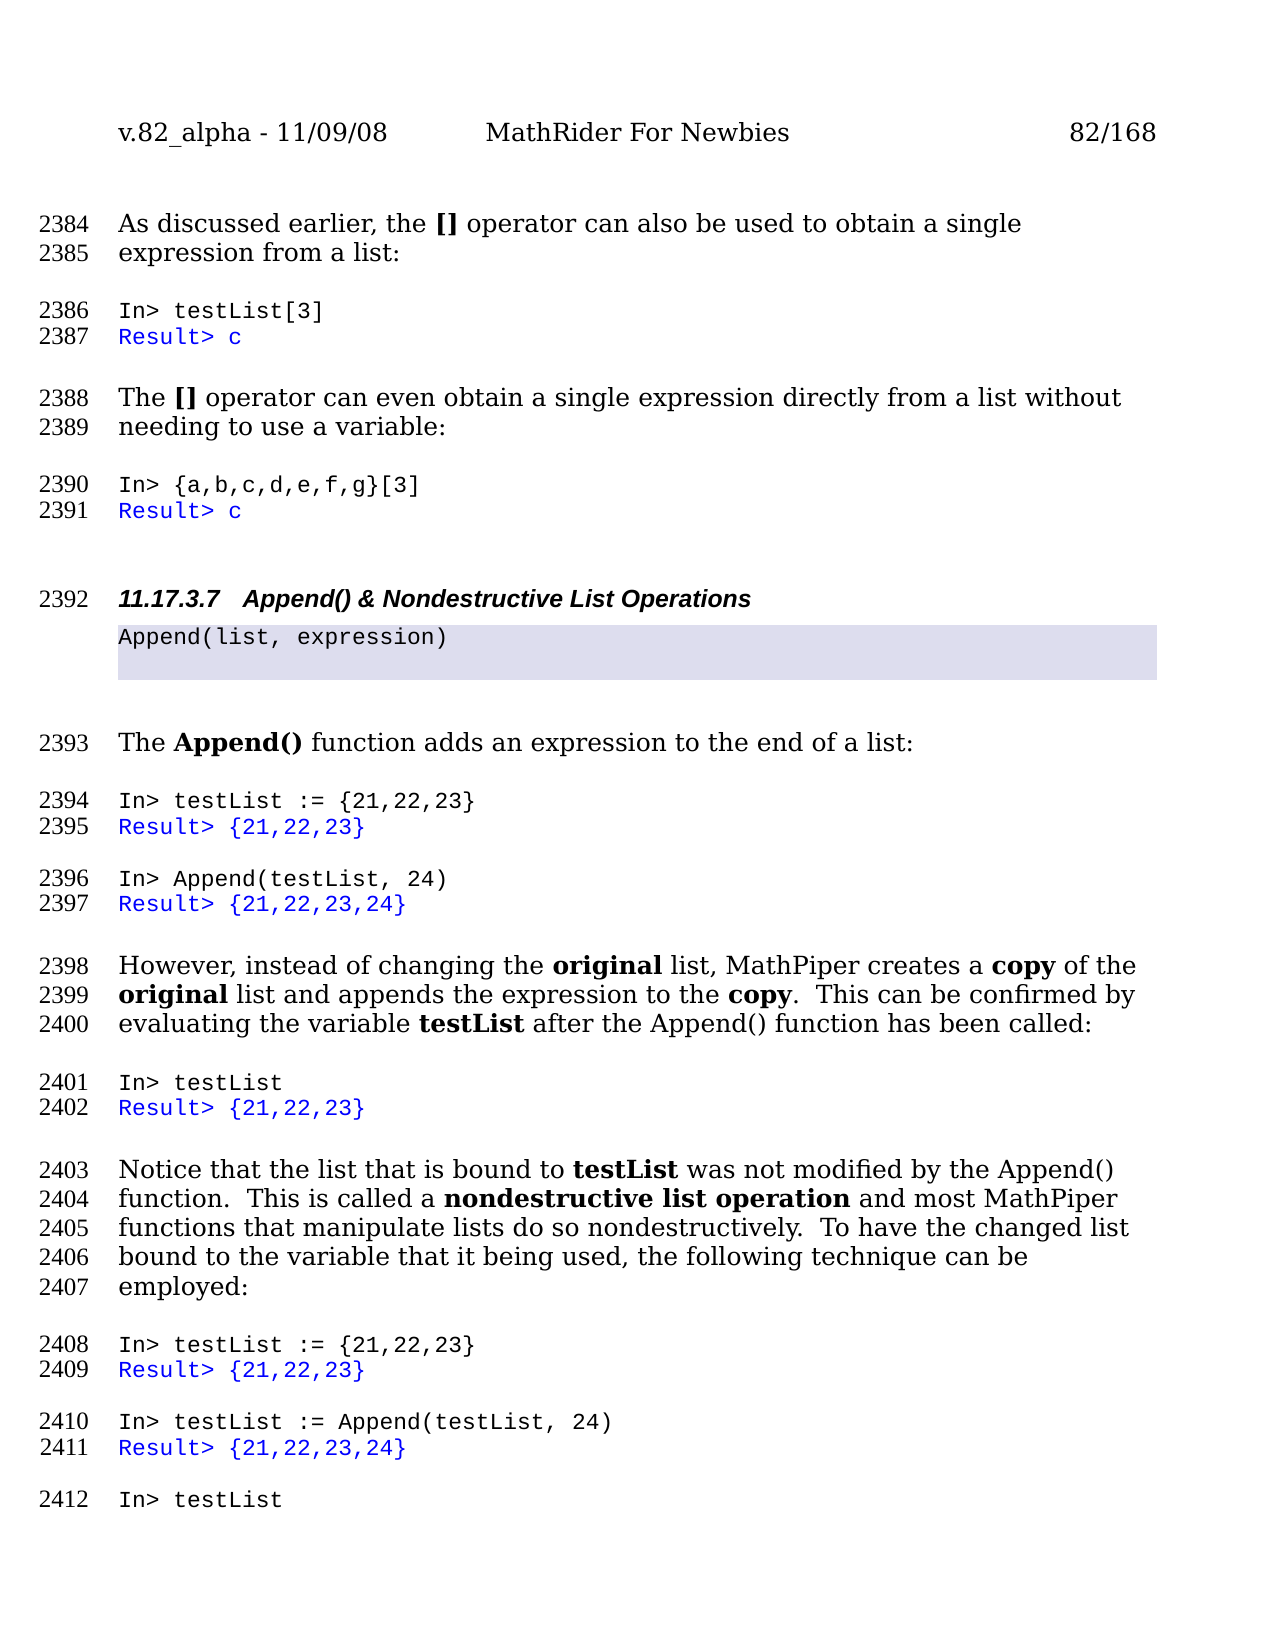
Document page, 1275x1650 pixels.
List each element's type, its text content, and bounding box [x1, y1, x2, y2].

text Notice that the list that is bound to testList was not modified by the Append() function. This is called a nondestructive list operation and most MathPiper functions that manipulate lists do so nondestructively. To have the changed list bound to the variable that it being used, the following technique can be employed: [118, 1155, 1157, 1301]
text In> testList := {21,22,23} [118, 1333, 1157, 1359]
text Result> {21,22,23} [118, 815, 1157, 841]
text In> testList [118, 1071, 1157, 1097]
text In> testList := Append(testList, 24) [118, 1411, 1157, 1437]
text Result> c [118, 499, 1157, 526]
text However, instead of changing the original list, MathPiper creates a copy of the original list and appends the expression to the copy. This can be confirmed by evaluating the variable testList after the Append() function has been called: [118, 951, 1157, 1039]
text In> Append(testList, 24) [118, 867, 1157, 893]
text The Append() function adds an expression to the end of a list: [118, 728, 1157, 757]
text Result> {21,22,23} [118, 1359, 1157, 1385]
text Result> {21,22,23,24} [118, 1437, 1157, 1463]
text In> testList [118, 1488, 1157, 1514]
text Result> {21,22,23,24} [118, 893, 1157, 919]
text Result> c [118, 325, 1157, 351]
text In> testList := {21,22,23} [118, 789, 1157, 815]
table_header Append(list, expression) [118, 625, 1157, 680]
text As discussed earlier, the [] operator can also be used to obtain a single expression from a list: [118, 209, 1157, 267]
text In> {a,b,c,d,e,f,g}[3] [118, 474, 1157, 499]
text Result> {21,22,23} [118, 1097, 1157, 1123]
subtitle Append() & Nondestructive List Operations [118, 584, 1157, 613]
text In> testList[3] [118, 299, 1157, 325]
text The [] operator can even obtain a single expression directly from a list without needing to use a variable: [118, 383, 1157, 442]
